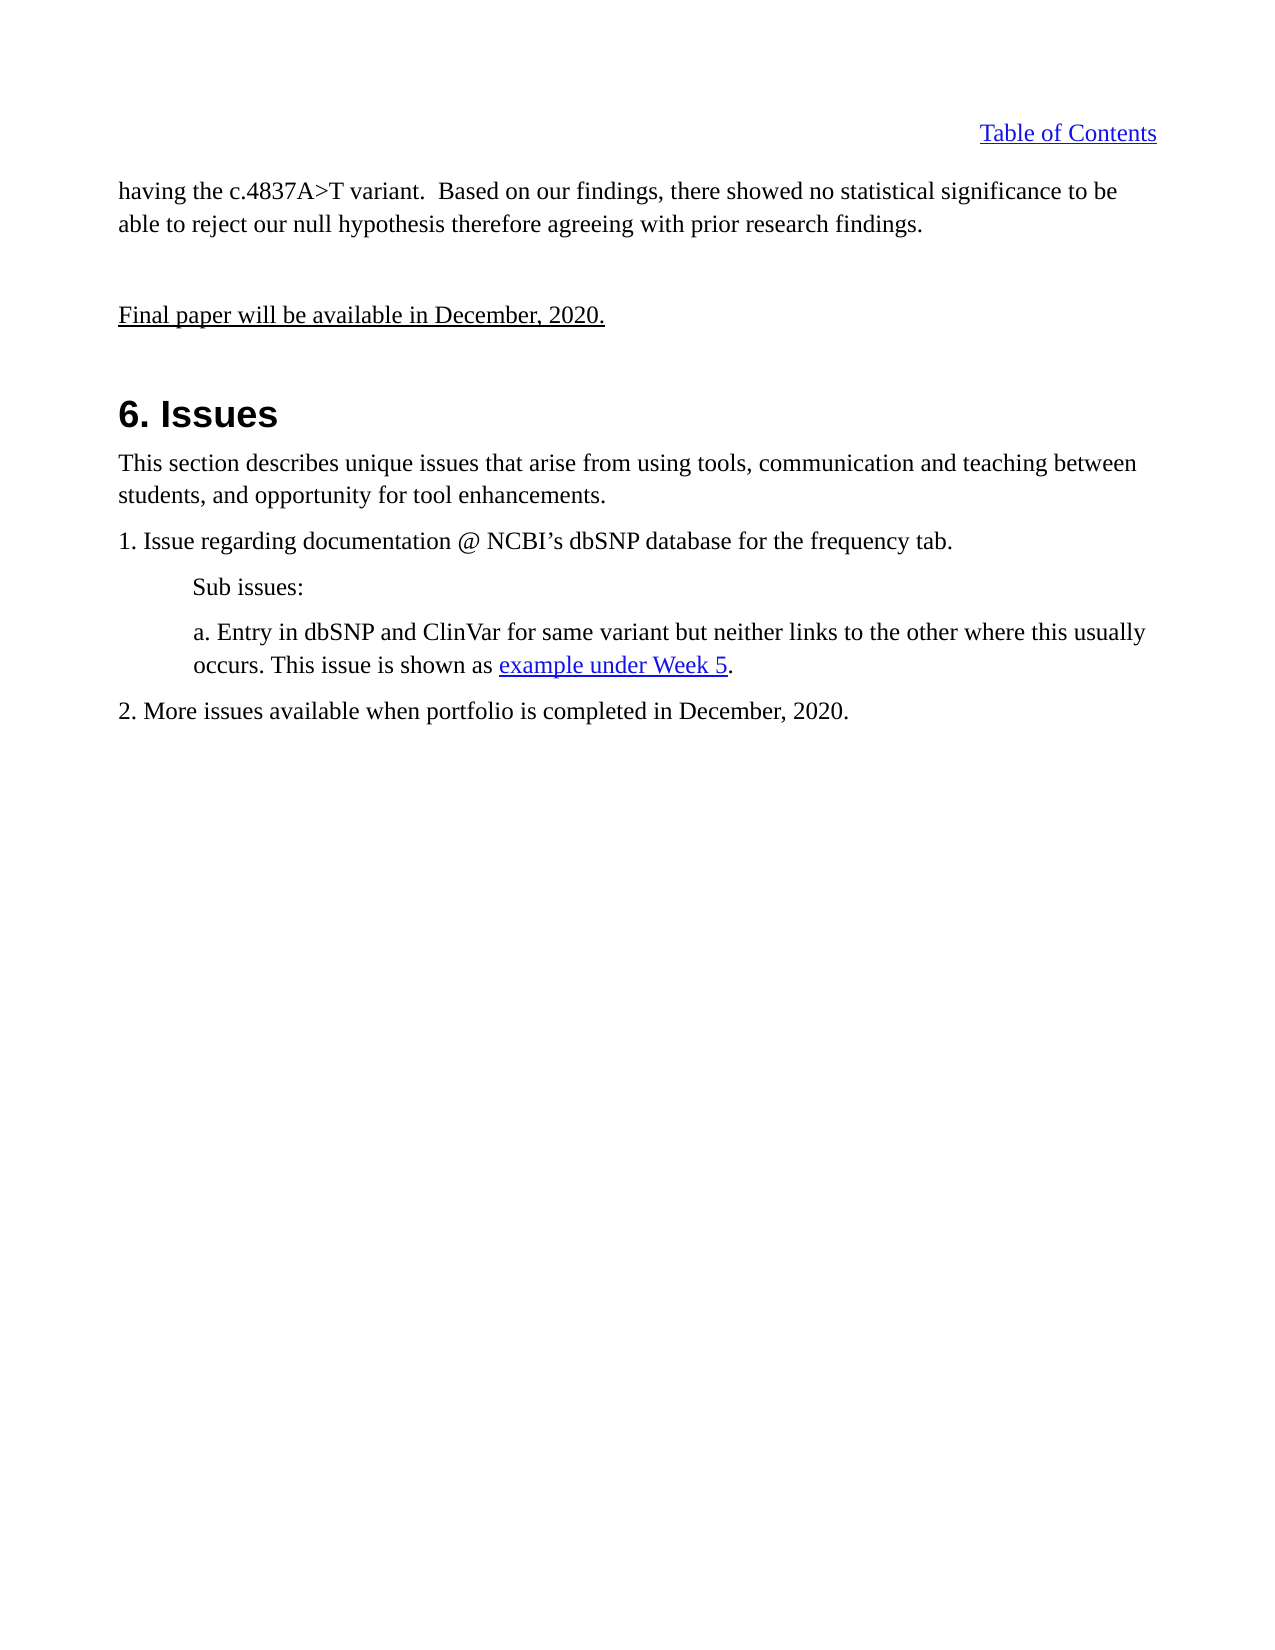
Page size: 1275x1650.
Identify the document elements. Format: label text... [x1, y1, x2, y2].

text This section describes unique issues that arise from using tools, communication and teaching between students, and opportunity for tool enhancements. [118, 448, 1157, 509]
text 2. More issues available when portfolio is completed in December, 2020. [118, 696, 1157, 724]
subtitle Issues [118, 391, 1157, 435]
text Sub issues: [118, 572, 1157, 600]
text Final paper will be available in December, 2020. [118, 300, 1157, 329]
text a. Entry in dbSNP and ClinVar for same variant but neither links to the other where this usually occurs. This issue is shown as example under Week 5. [193, 617, 1157, 679]
text having the c.4837A>T variant. Based on our findings, there showed no statistical significance to be able to reject our null hypothesis therefore agreeing with prior research findings. [118, 176, 1157, 238]
text 1. Issue regarding documentation @ NCBI’s dbSNP database for the frequency tab. [118, 526, 1157, 555]
